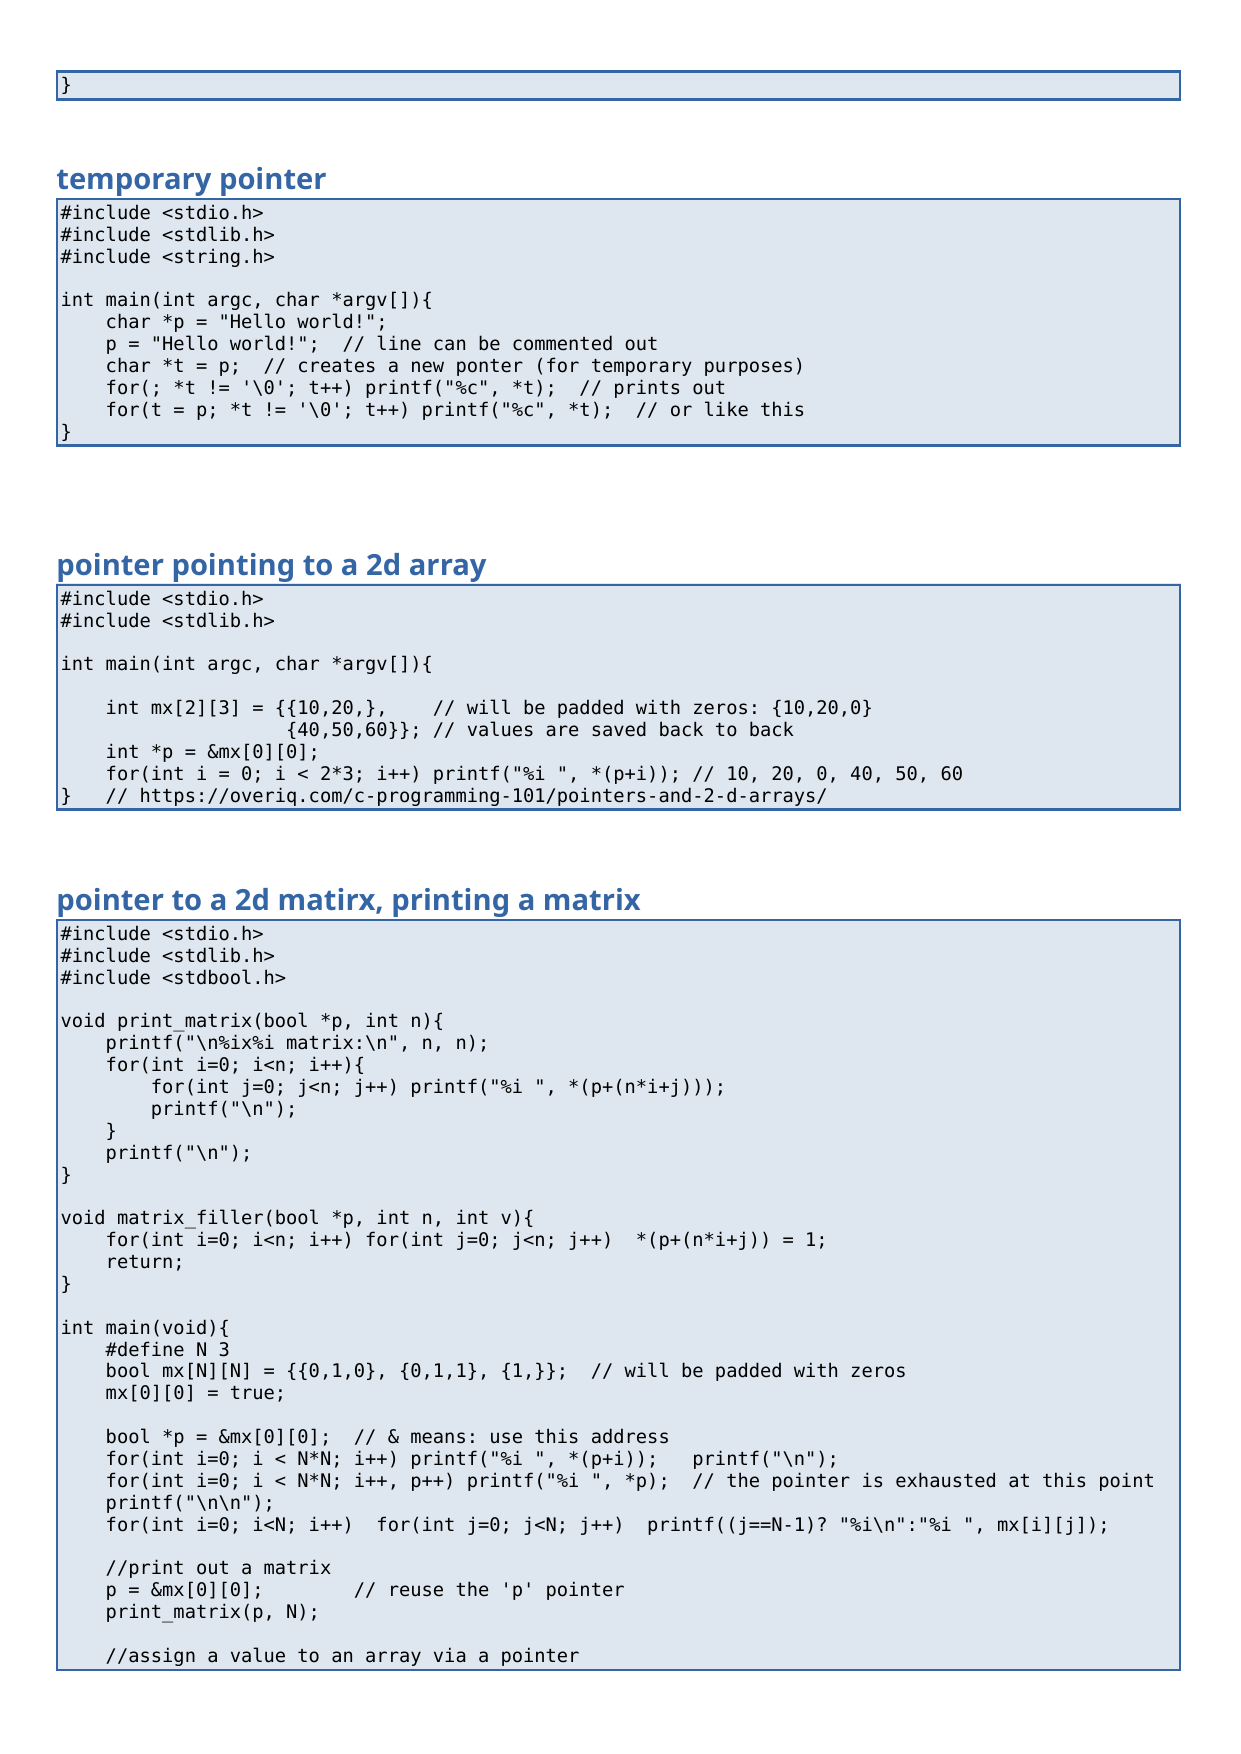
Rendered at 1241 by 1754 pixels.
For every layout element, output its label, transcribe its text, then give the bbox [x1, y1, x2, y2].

text #include <stdio.h> [58, 586, 1179, 605]
text bool mx[N][N] = {{0,1,0}, {0,1,1}, {1,}}; // will be padded with zeros [58, 1356, 1179, 1378]
text int main(void){ [58, 1312, 1179, 1334]
text int main(int argc, char *argv[]){ [58, 285, 1179, 307]
text } [58, 73, 1179, 98]
text for(; *t != '\0'; t++) printf("%c", *t); // prints out [58, 373, 1179, 394]
text char *t = p; // creates a new ponter (for temporary purposes) [58, 351, 1179, 373]
text #include <stdlib.h> [58, 941, 1179, 962]
text #include <string.h> [58, 241, 1179, 263]
text #include <stdio.h> [58, 921, 1179, 941]
text for(int i=0; i < N*N; i++) printf("%i ", *(p+i)); printf("\n"); [58, 1444, 1179, 1466]
text void matrix_filler(bool *p, int n, int v){ [58, 1203, 1179, 1225]
text #include <stdlib.h> [58, 219, 1179, 241]
text for(int i=0; i < N*N; i++, p++) printf("%i ", *p); // the pointer is exhausted at this point [58, 1466, 1179, 1487]
text //print out a matrix [58, 1553, 1179, 1575]
text p = &mx[0][0]; // reuse the 'p' pointer [58, 1575, 1179, 1597]
text int mx[2][3] = {{10,20,}, // will be padded with zeros: {10,20,0} [58, 693, 1179, 715]
text int main(int argc, char *argv[]){ [58, 649, 1179, 671]
text char *p = "Hello world!"; [58, 307, 1179, 329]
text return; [58, 1247, 1179, 1269]
text } [58, 1116, 1179, 1137]
text p = "Hello world!"; // line can be commented out [58, 329, 1179, 351]
text #define N 3 [58, 1334, 1179, 1356]
text printf("\n"); [58, 1094, 1179, 1116]
text mx[0][0] = true; [58, 1378, 1179, 1400]
text for(int i=0; i<n; i++){ [58, 1050, 1179, 1072]
title pointer to a 2d matirx, printing a matrix [56, 879, 1181, 919]
text } [58, 1159, 1179, 1181]
text for(int i=0; i<n; i++) for(int j=0; j<n; j++) *(p+(n*i+j)) = 1; [58, 1225, 1179, 1247]
text } [58, 1269, 1179, 1291]
text printf("\n\n"); [58, 1487, 1179, 1509]
text for(t = p; *t != '\0'; t++) printf("%c", *t); // or like this [58, 394, 1179, 416]
text bool *p = &mx[0][0]; // & means: use this address [58, 1422, 1179, 1444]
text #include <stdio.h> [58, 200, 1179, 219]
text for(int i=0; i<N; i++) for(int j=0; j<N; j++) printf((j==N-1)? "%i\n":"%i ", mx[i][j]); [58, 1509, 1179, 1531]
text for(int i = 0; i < 2*3; i++) printf("%i ", *(p+i)); // 10, 20, 0, 40, 50, 60 [58, 758, 1179, 780]
text } // https://overiq.com/c-programming-101/pointers-and-2-d-arrays/ [58, 780, 1179, 808]
title temporary pointer [56, 158, 1181, 198]
text #include <stdlib.h> [58, 605, 1179, 627]
text print_matrix(p, N); [58, 1597, 1179, 1619]
text printf("\n"); [58, 1137, 1179, 1159]
text for(int j=0; j<n; j++) printf("%i ", *(p+(n*i+j))); [58, 1072, 1179, 1094]
text printf("\n%ix%i matrix:\n", n, n); [58, 1028, 1179, 1050]
text int *p = &mx[0][0]; [58, 737, 1179, 758]
text {40,50,60}}; // values are saved back to back [58, 715, 1179, 737]
title pointer pointing to a 2d array [56, 544, 1181, 583]
text #include <stdbool.h> [58, 962, 1179, 984]
text } [58, 416, 1179, 444]
text void print_matrix(bool *p, int n){ [58, 1006, 1179, 1028]
text //assign a value to an array via a pointer [58, 1641, 1179, 1669]
